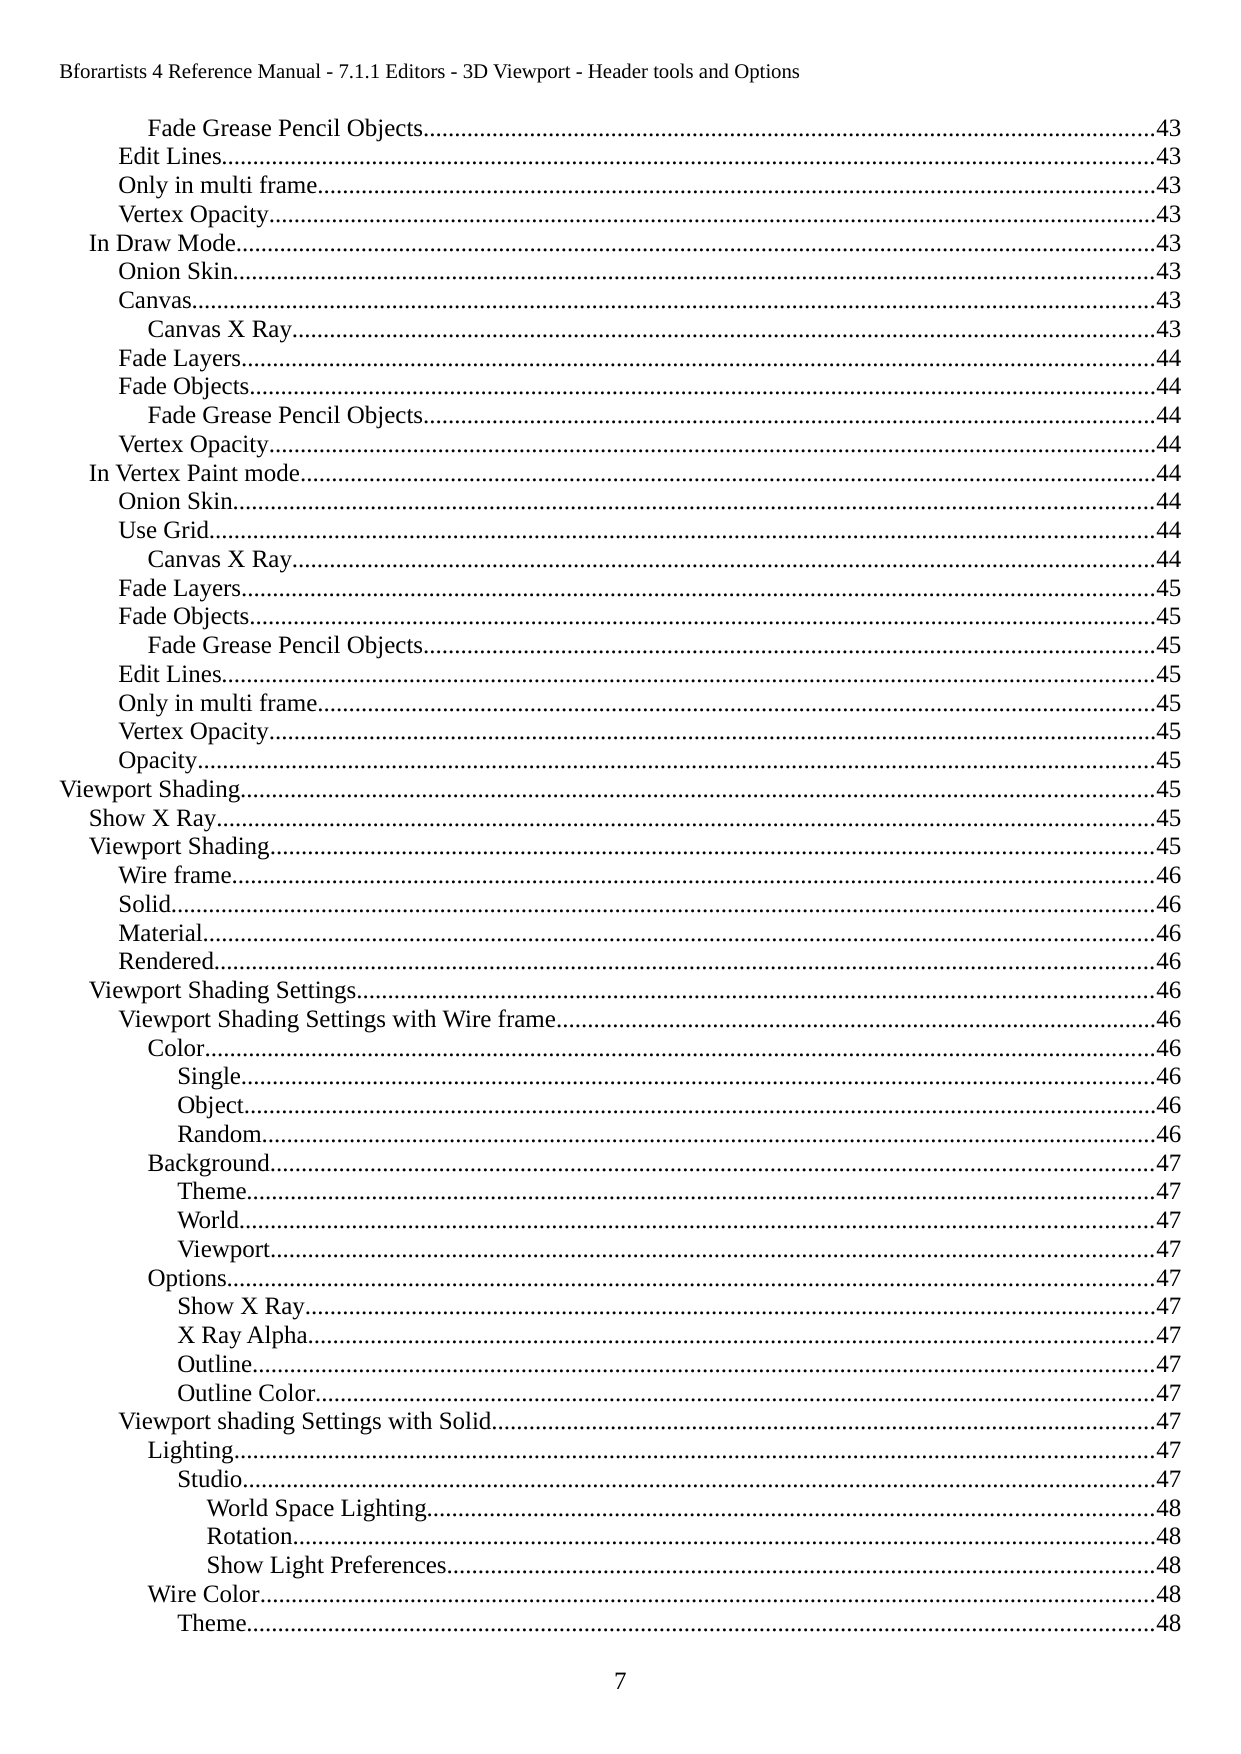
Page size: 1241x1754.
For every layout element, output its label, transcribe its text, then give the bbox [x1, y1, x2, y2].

text Fade Objects 44 [118, 371, 1181, 400]
text In Vertex Paint mode 44 [88, 458, 1181, 486]
text X Ray Alpha 47 [177, 1320, 1181, 1349]
text Fade Grease Pencil Objects 43 [147, 113, 1181, 141]
text Wire Color 48 [147, 1579, 1181, 1608]
text Show Light Preferences 48 [206, 1550, 1181, 1579]
text Viewport 47 [177, 1234, 1181, 1263]
text Vertex Opacity 45 [118, 716, 1181, 745]
text Vertex Opacity 44 [118, 429, 1181, 458]
text Object 46 [177, 1090, 1181, 1119]
text Fade Layers 44 [118, 343, 1181, 371]
text Single 46 [177, 1061, 1181, 1090]
text Edit Lines 43 [118, 141, 1181, 170]
text Vertex Opacity 43 [118, 199, 1181, 228]
text Fade Layers 45 [118, 573, 1181, 601]
text World Space Lighting 48 [206, 1493, 1181, 1521]
text Viewport Shading 45 [59, 774, 1181, 803]
text In Draw Mode 43 [88, 228, 1181, 256]
text Canvas X Ray 44 [147, 544, 1181, 573]
text Opacity 45 [118, 745, 1181, 774]
text Solid 46 [118, 889, 1181, 918]
text Show X Ray 47 [177, 1291, 1181, 1320]
text Color 46 [147, 1033, 1181, 1061]
text Lighting 47 [147, 1435, 1181, 1464]
text World 47 [177, 1205, 1181, 1234]
text Canvas 43 [118, 285, 1181, 314]
text Studio 47 [177, 1464, 1181, 1493]
text Fade Objects 45 [118, 601, 1181, 630]
text Options 47 [147, 1263, 1181, 1291]
text Rendered 46 [118, 946, 1181, 975]
text Viewport Shading Settings 46 [88, 975, 1181, 1004]
text Show X Ray 45 [88, 803, 1181, 831]
text Theme 47 [177, 1176, 1181, 1205]
text Material 46 [118, 918, 1181, 946]
text Outline 47 [177, 1349, 1181, 1378]
text Wire frame 46 [118, 860, 1181, 889]
text Only in multi frame 45 [118, 688, 1181, 716]
text Fade Grease Pencil Objects 45 [147, 630, 1181, 659]
text Viewport shading Settings with Solid 47 [118, 1406, 1181, 1435]
text Viewport Shading Settings with Wire frame 46 [118, 1004, 1181, 1033]
text Rotation 48 [206, 1521, 1181, 1550]
text Background 47 [147, 1148, 1181, 1176]
text Onion Skin 44 [118, 486, 1181, 515]
text Use Grid 44 [118, 515, 1181, 544]
text Onion Skin 43 [118, 256, 1181, 285]
text Only in multi frame 43 [118, 170, 1181, 199]
text Edit Lines 45 [118, 659, 1181, 688]
text Outline Color 47 [177, 1378, 1181, 1406]
text Theme 48 [177, 1608, 1181, 1636]
text Random 46 [177, 1119, 1181, 1148]
text Canvas X Ray 43 [147, 314, 1181, 343]
text Fade Grease Pencil Objects 44 [147, 400, 1181, 429]
text Viewport Shading 45 [88, 831, 1181, 860]
